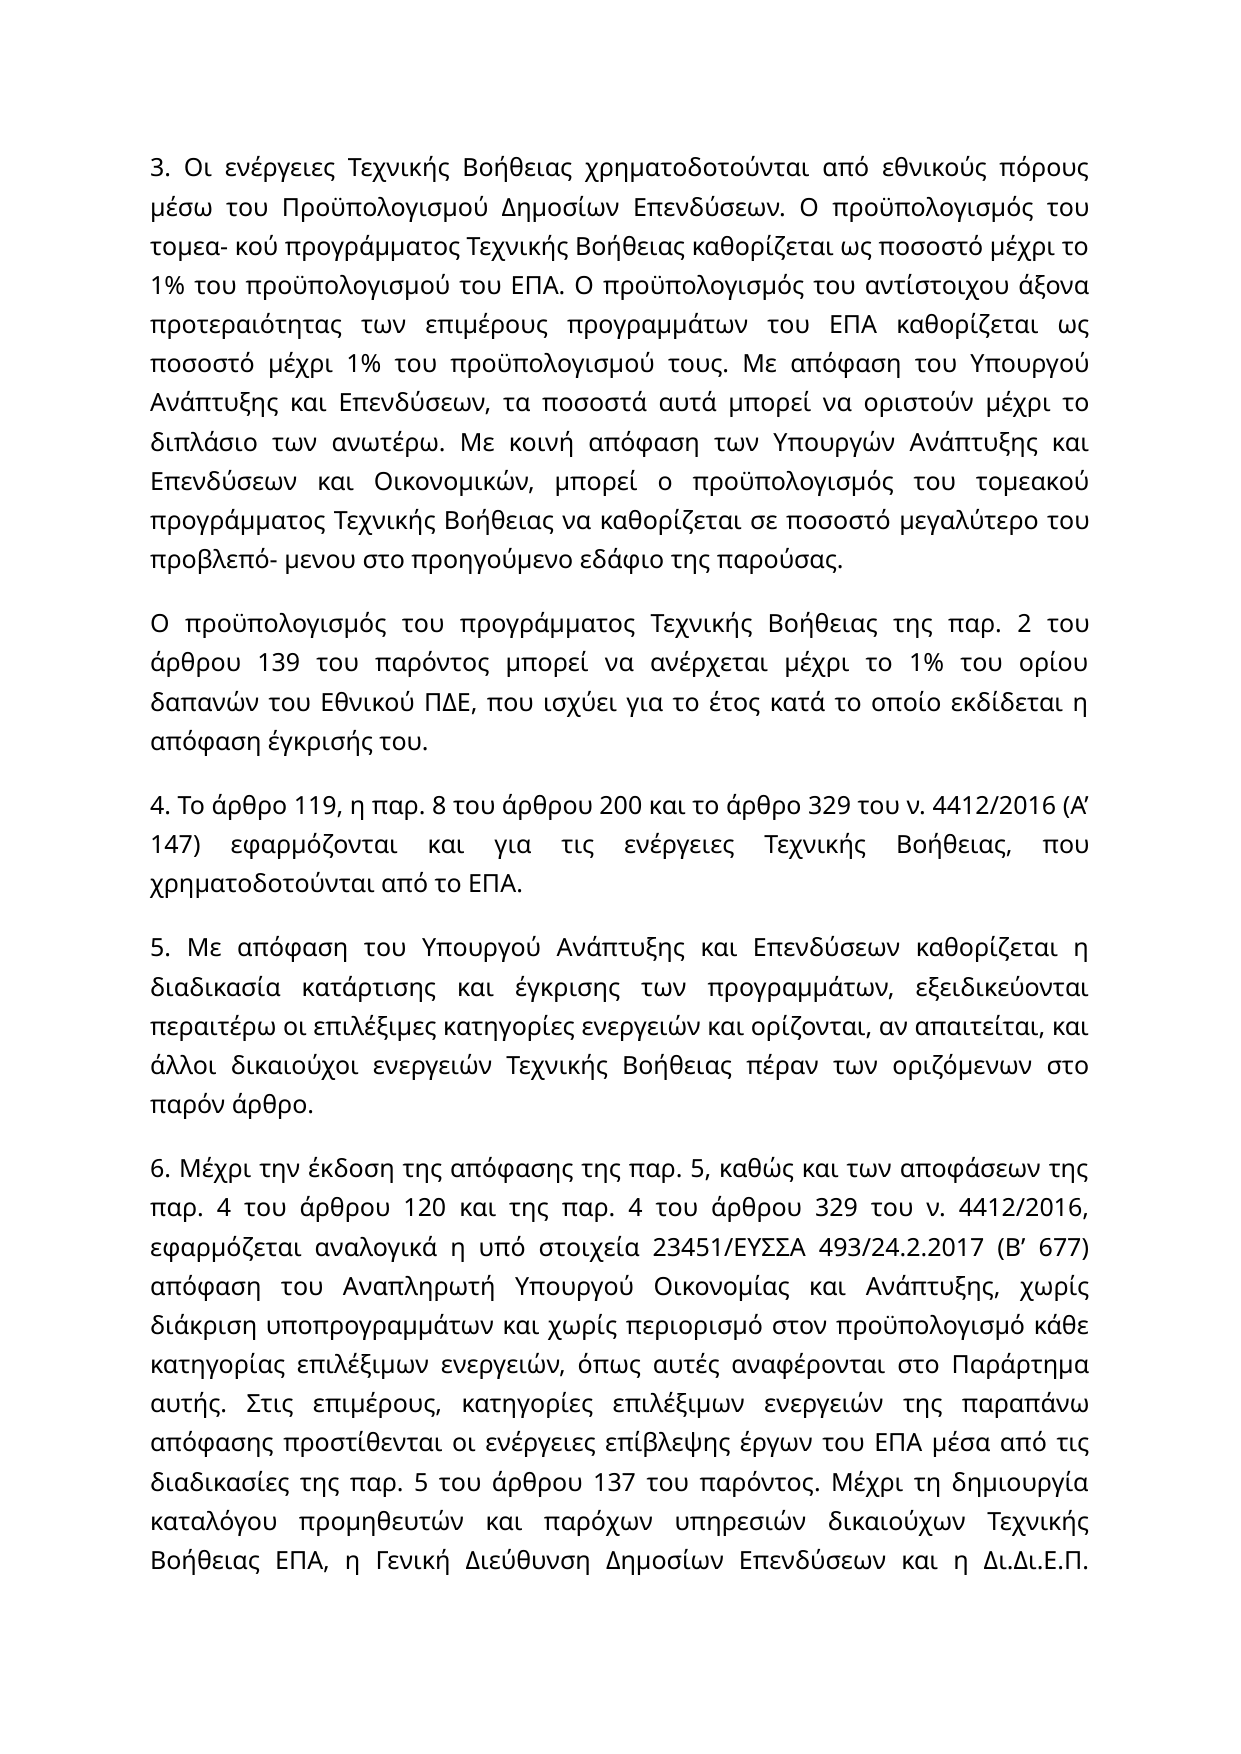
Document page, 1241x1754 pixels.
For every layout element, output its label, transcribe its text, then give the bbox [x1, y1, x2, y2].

text 6. Μέχρι την έκδοση της απόφασης της παρ. 5, καθώς και των αποφάσεων της παρ. 4 του άρθρου 120 και της παρ. 4 του άρθρου 329 του ν. 4412/2016, εφαρμόζεται αναλογικά η υπό στοιχεία 23451/ΕΥΣΣΑ 493/24.2.2017 (Β’ 677) απόφαση του Αναπληρωτή Υπουργού Οικονομίας και Ανάπτυξης, χωρίς διάκριση υποπρογραμμάτων και χωρίς περιορισμό στον προϋπολογισμό κάθε κατηγορίας επιλέξιμων ενεργειών, όπως αυτές αναφέρονται στο Παράρτημα αυτής. Στις επιμέρους, κατηγορίες επιλέξιμων ενεργειών της παραπάνω απόφασης προστίθενται οι ενέργειες επίβλεψης έργων του ΕΠΑ μέσα από τις διαδικασίες της παρ. 5 του άρθρου 137 του παρόντος. Μέχρι τη δημιουργία καταλόγου προμηθευτών και παρόχων υπηρεσιών δικαιούχων Τεχνικής Βοήθειας ΕΠΑ, η Γενική Διεύθυνση Δημοσίων Επενδύσεων και η Δι.Δι.Ε.Π. [150, 1151, 1090, 1577]
text 4. Το άρθρο 119, η παρ. 8 του άρθρου 200 και το άρθρο 329 του ν. 4412/2016 (Α’ 147) εφαρμόζονται και για τις ενέργειες Τεχνικής Βοήθειας, που χρηματοδοτούνται από το ΕΠΑ. [150, 787, 1090, 900]
text 5. Με απόφαση του Υπουργού Ανάπτυξης και Επενδύσεων καθορίζεται η διαδικασία κατάρτισης και έγκρισης των προγραμμάτων, εξειδικεύονται περαιτέρω οι επιλέξιμες κατηγορίες ενεργειών και ορίζονται, αν απαιτείται, και άλλοι δικαιούχοι ενεργειών Τεχνικής Βοήθειας πέραν των οριζόμενων στο παρόν άρθρο. [150, 930, 1090, 1121]
text 3. Οι ενέργειες Τεχνικής Βοήθειας χρηματοδοτούνται από εθνικούς πόρους μέσω του Προϋπολογισμού Δημοσίων Επενδύσεων. Ο προϋπολογισμός του τομεα- κού προγράμματος Τεχνικής Βοήθειας καθορίζεται ως ποσοστό μέχρι το 1% του προϋπολογισμού του ΕΠΑ. Ο προϋπολογισμός του αντίστοιχου άξονα προτεραιότητας των επιμέρους προγραμμάτων του ΕΠΑ καθορίζεται ως ποσοστό μέχρι 1% του προϋπολογισμού τους. Με απόφαση του Υπουργού Ανάπτυξης και Επενδύσεων, τα ποσοστά αυτά μπορεί να οριστούν μέχρι το διπλάσιο των ανωτέρω. Με κοινή απόφαση των Υπουργών Ανάπτυξης και Επενδύσεων και Οικονομικών, μπορεί ο προϋπολογισμός του τομεακού προγράμματος Τεχνικής Βοήθειας να καθορίζεται σε ποσοστό μεγαλύτερο του προβλεπό- μενου στο προηγούμενο εδάφιο της παρούσας. [150, 150, 1090, 576]
text Ο προϋπολογισμός του προγράμματος Τεχνικής Βοήθειας της παρ. 2 του άρθρου 139 του παρόντος μπορεί να ανέρχεται μέχρι το 1% του ορίου δαπανών του Εθνικού ΠΔΕ, που ισχύει για το έτος κατά το οποίο εκδίδεται η απόφαση έγκρισής του. [150, 606, 1090, 757]
